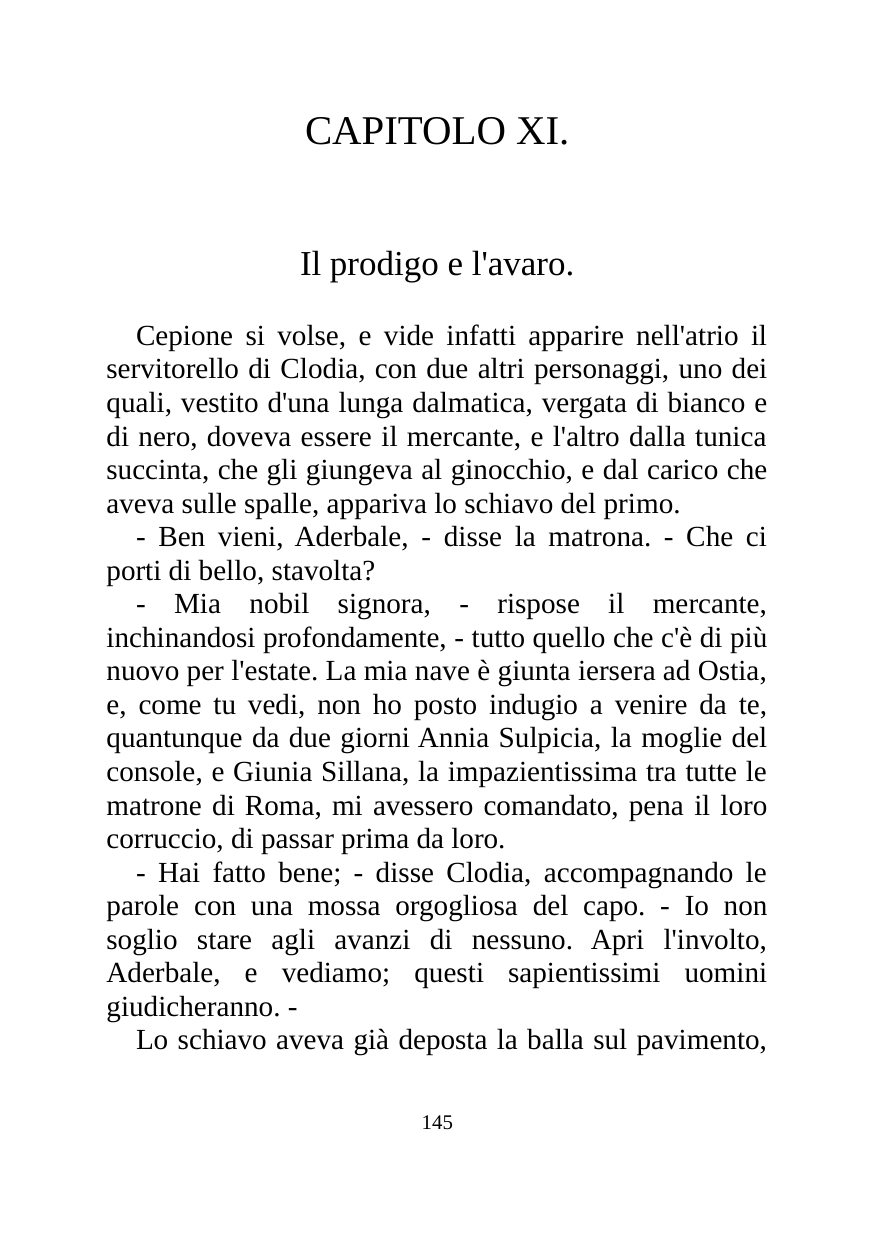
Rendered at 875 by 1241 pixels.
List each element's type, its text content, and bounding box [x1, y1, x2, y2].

text - Mia nobil signora, - rispose il mercante, inchinandosi profondamente, - tutto quello che c'è di più nuovo per l'estate. La mia nave è giunta iersera ad Ostia, e, come tu vedi, non ho posto indugio a venire da te, quantunque da due giorni Annia Sulpicia, la moglie del console, e Giunia Sillana, la impazientissima tra tutte le matrone di Roma, mi avessero comandato, pena il loro corruccio, di passar prima da loro. [106, 586, 768, 855]
subtitle Il prodigo e l'avaro. [106, 242, 768, 283]
text Cepione si volse, e vide infatti apparire nell'atrio il servitorello di Clodia, con due altri personaggi, uno dei quali, vestito d'una lunga dalmatica, vergata di bianco e di nero, doveva essere il mercante, e l'altro dalla tunica succinta, che gli giungeva al ginocchio, e dal carico che aveva sulle spalle, appariva lo schiavo del primo. [106, 318, 768, 519]
text - Hai fatto bene; - disse Clodia, accompagnando le parole con una mossa orgogliosa del capo. - Io non soglio stare agli avanzi di nessuno. Apri l'involto, Aderbale, e vediamo; questi sapientissimi uomini giudicheranno. - [106, 855, 768, 1022]
text Lo schiavo aveva già deposta la balla sul pavimento, [106, 1022, 768, 1056]
text - Ben vieni, Aderbale, - disse la matrona. - Che ci porti di bello, stavolta? [106, 519, 768, 586]
subtitle CAPITOLO XI. [106, 106, 768, 153]
